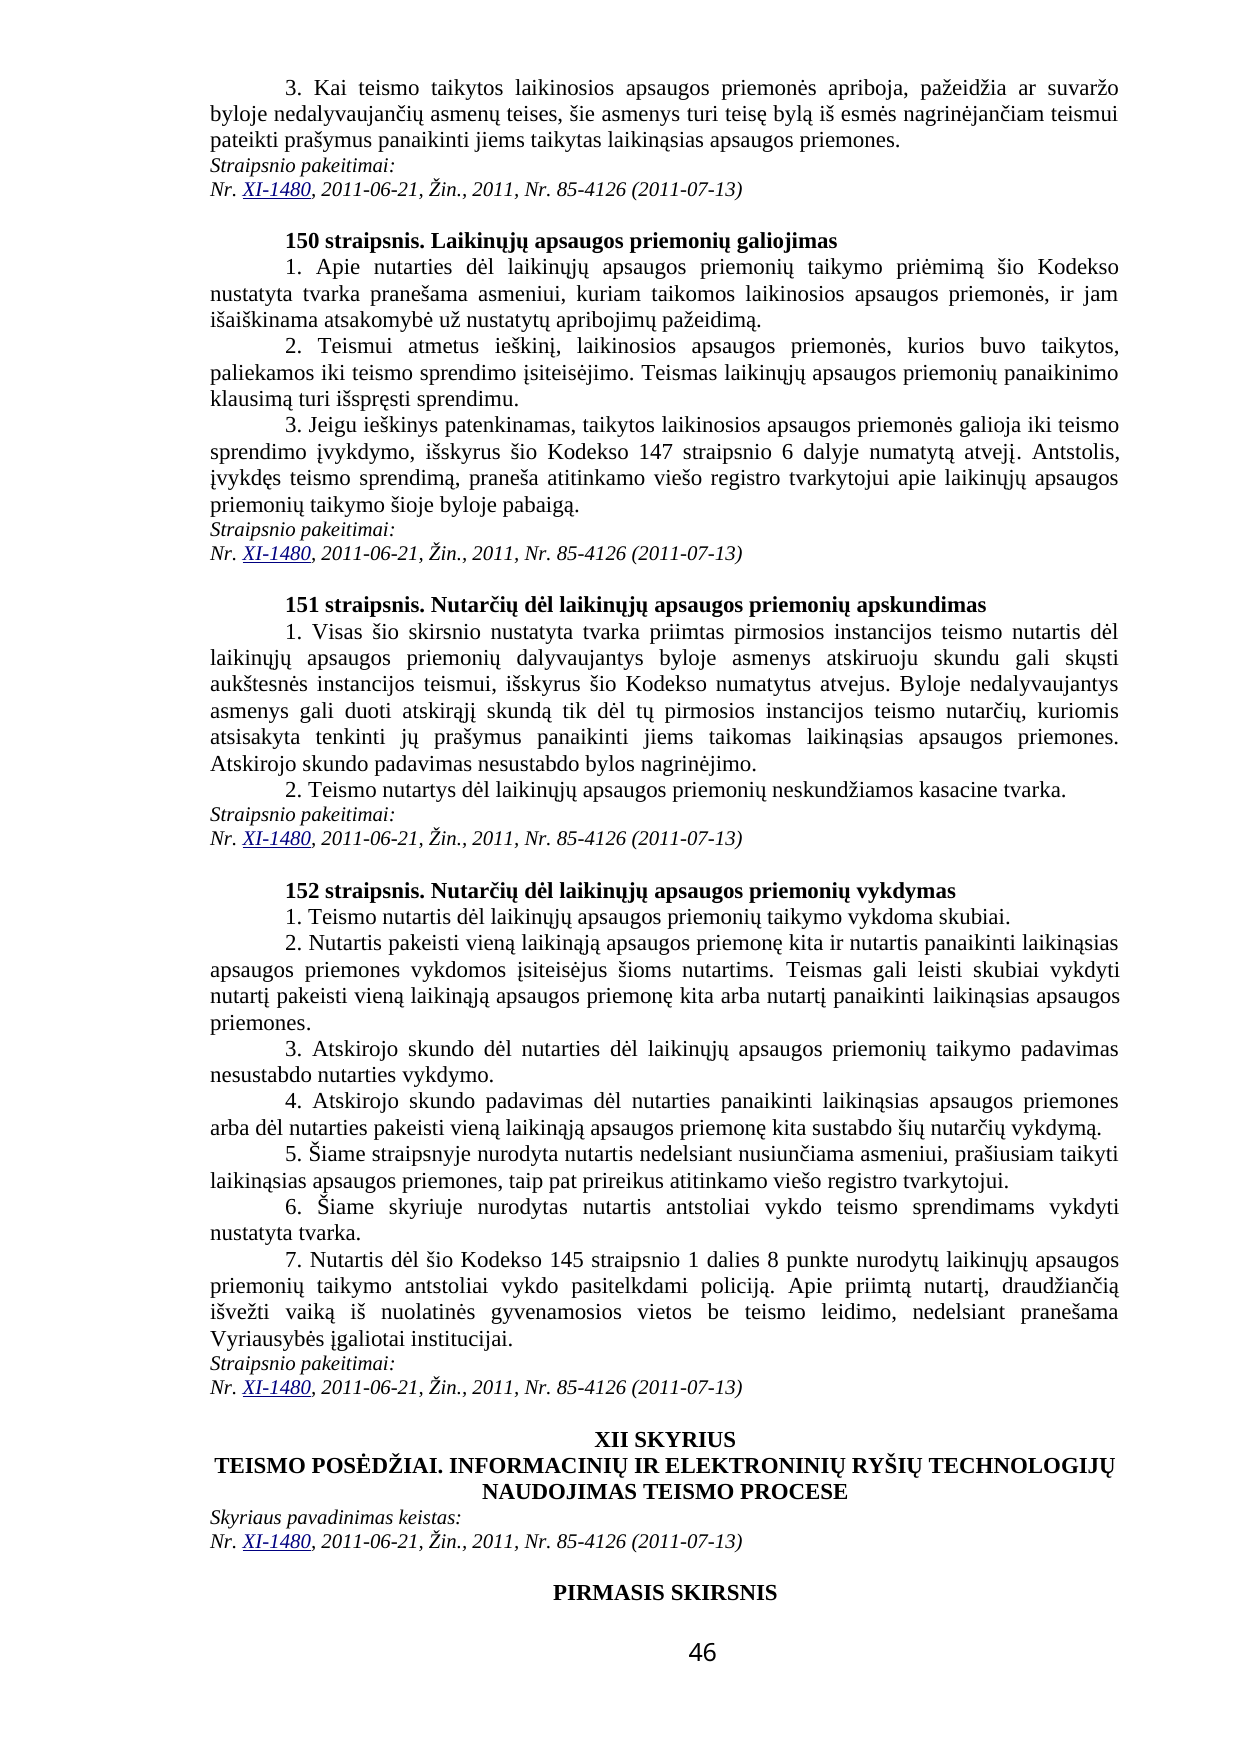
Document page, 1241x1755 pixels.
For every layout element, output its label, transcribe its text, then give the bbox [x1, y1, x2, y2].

text 151 straipsnis. Nutarčių dėl laikinųjų apsaugos priemonių apskundimas [210, 591, 1120, 618]
text PIRMASIS skirsnis [210, 1579, 1120, 1606]
text 3. Atskirojo skundo dėl nutarties dėl laikinųjų apsaugos priemonių taikymo padavimas nesustabdo nutarties vykdymo. [210, 1035, 1120, 1088]
subtitle XII SKYRIUS [210, 1426, 1120, 1452]
text Straipsnio pakeitimai: [210, 517, 1120, 541]
text Skyriaus pavadinimas keistas: [210, 1505, 1120, 1529]
text 1. Teismo nutartis dėl laikinųjų apsaugos priemonių taikymo vykdoma skubiai. [210, 903, 1120, 929]
text Straipsnio pakeitimai: [210, 153, 1120, 177]
text 152 straipsnis. Nutarčių dėl laikinųjų apsaugos priemonių vykdymas [210, 877, 1120, 903]
text Nr. XI-1480, 2011-06-21, Žin., 2011, Nr. 85-4126 (2011-07-13) [210, 1375, 1120, 1399]
text Nr. XI-1480, 2011-06-21, Žin., 2011, Nr. 85-4126 (2011-07-13) [210, 177, 1120, 201]
text 1. Apie nutarties dėl laikinųjų apsaugos priemonių taikymo priėmimą šio Kodekso nustatyta tvarka pranešama asmeniui, kuriam taikomos laikinosios apsaugos priemonės, ir jam išaiškinama atsakomybė už nustatytų apribojimų pažeidimą. [210, 253, 1120, 332]
text 1. Visas šio skirsnio nustatyta tvarka priimtas pirmosios instancijos teismo nutartis dėl laikinųjų apsaugos priemonių dalyvaujantys byloje asmenys atskiruoju skundu gali skųsti aukštesnės instancijos teismui, išskyrus šio Kodekso numatytus atvejus. Byloje nedalyvaujantys asmenys gali duoti atskirąjį skundą tik dėl tų pirmosios instancijos teismo nutarčių, kuriomis atsisakyta tenkinti jų prašymus panaikinti jiems taikomas laikinąsias apsaugos priemones. Atskirojo skundo padavimas nesustabdo bylos nagrinėjimo. [210, 618, 1120, 776]
text 7. Nutartis dėl šio Kodekso 145 straipsnio 1 dalies 8 punkte nurodytų laikinųjų apsaugos priemonių taikymo antstoliai vykdo pasitelkdami policiją. Apie priimtą nutartį, draudžiančią išvežti vaiką iš nuolatinės gyvenamosios vietos be teismo leidimo, nedelsiant pranešama Vyriausybės įgaliotai institucijai. [210, 1246, 1120, 1351]
subtitle TEISMO POSĖDŽIAI. INFORMACINIŲ IR ELEKTRONINIŲ RYŠIŲ TECHNOLOGIJŲ NAUDOJIMAS TEISMO PROCESE [210, 1452, 1120, 1505]
text Straipsnio pakeitimai: [210, 802, 1120, 826]
text 3. Kai teismo taikytos laikinosios apsaugos priemonės apriboja, pažeidžia ar suvaržo byloje nedalyvaujančių asmenų teises, šie asmenys turi teisę bylą iš esmės nagrinėjančiam teismui pateikti prašymus panaikinti jiems taikytas laikinąsias apsaugos priemones. [210, 73, 1120, 153]
text 150 straipsnis. Laikinųjų apsaugos priemonių galiojimas [210, 227, 1120, 253]
text 2. Teismui atmetus ieškinį, laikinosios apsaugos priemonės, kurios buvo taikytos, paliekamos iki teismo sprendimo įsiteisėjimo. Teismas laikinųjų apsaugos priemonių panaikinimo klausimą turi išspręsti sprendimu. [210, 332, 1120, 412]
text Nr. XI-1480, 2011-06-21, Žin., 2011, Nr. 85-4126 (2011-07-13) [210, 1529, 1120, 1553]
text 3. Jeigu ieškinys patenkinamas, taikytos laikinosios apsaugos priemonės galioja iki teismo sprendimo įvykdymo, išskyrus šio Kodekso 147 straipsnio 6 dalyje numatytą atvejį. Antstolis, įvykdęs teismo sprendimą, praneša atitinkamo viešo registro tvarkytojui apie laikinųjų apsaugos priemonių taikymo šioje byloje pabaigą. [210, 412, 1120, 517]
text Nr. XI-1480, 2011-06-21, Žin., 2011, Nr. 85-4126 (2011-07-13) [210, 826, 1120, 850]
text 2. Teismo nutartys dėl laikinųjų apsaugos priemonių neskundžiamos kasacine tvarka. [210, 776, 1120, 802]
text 5. Šiame straipsnyje nurodyta nutartis nedelsiant nusiunčiama asmeniui, prašiusiam taikyti laikinąsias apsaugos priemones, taip pat prireikus atitinkamo viešo registro tvarkytojui. [210, 1140, 1120, 1193]
text Nr. XI-1480, 2011-06-21, Žin., 2011, Nr. 85-4126 (2011-07-13) [210, 541, 1120, 565]
text 6. Šiame skyriuje nurodytas nutartis antstoliai vykdo teismo sprendimams vykdyti nustatyta tvarka. [210, 1193, 1120, 1246]
text 2. Nutartis pakeisti vieną laikinąją apsaugos priemonę kita ir nutartis panaikinti laikinąsias apsaugos priemones vykdomos įsiteisėjus šioms nutartims. Teismas gali leisti skubiai vykdyti nutartį pakeisti vieną laikinąją apsaugos priemonę kita arba nutartį panaikinti laikinąsias apsaugos priemones. [210, 929, 1120, 1035]
text Straipsnio pakeitimai: [210, 1351, 1120, 1375]
text 4. Atskirojo skundo padavimas dėl nutarties panaikinti laikinąsias apsaugos priemones arba dėl nutarties pakeisti vieną laikinąją apsaugos priemonę kita sustabdo šių nutarčių vykdymą. [210, 1088, 1120, 1140]
